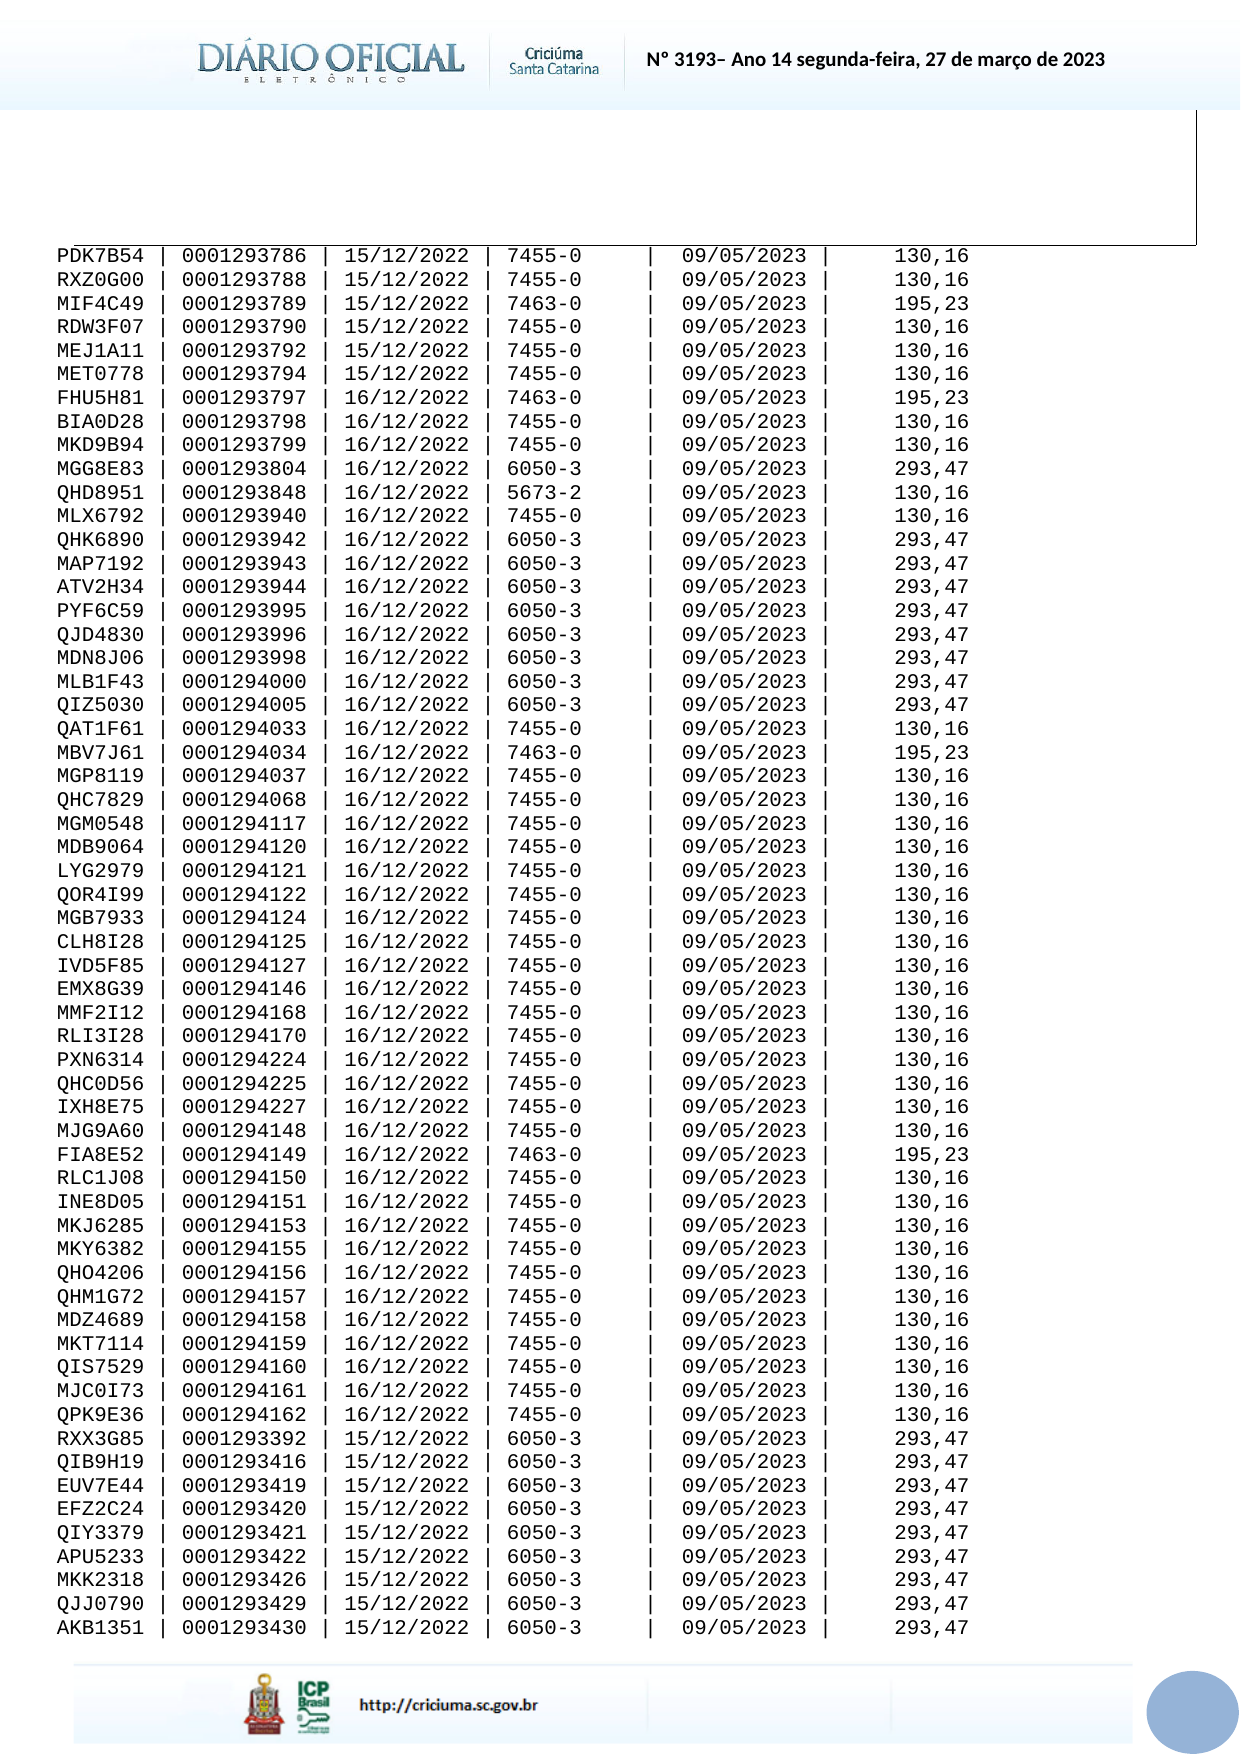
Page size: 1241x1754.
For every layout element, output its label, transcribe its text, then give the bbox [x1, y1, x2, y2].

text PDK7B54 | 0001293786 | 15/12/2022 | 7455-0 | 09/05/2023 | 130,16 [44, 245, 1196, 269]
text MGG8E83 | 0001293804 | 16/12/2022 | 6050-3 | 09/05/2023 | 293,47 [44, 458, 1196, 482]
text MET0778 | 0001293794 | 15/12/2022 | 7455-0 | 09/05/2023 | 130,16 [44, 363, 1196, 387]
text QHC7829 | 0001294068 | 16/12/2022 | 7455-0 | 09/05/2023 | 130,16 [44, 789, 1196, 813]
text QHM1G72 | 0001294157 | 16/12/2022 | 7455-0 | 09/05/2023 | 130,16 [44, 1286, 1196, 1309]
text MJC0I73 | 0001294161 | 16/12/2022 | 7455-0 | 09/05/2023 | 130,16 [44, 1380, 1196, 1404]
text EMX8G39 | 0001294146 | 16/12/2022 | 7455-0 | 09/05/2023 | 130,16 [44, 978, 1196, 1002]
text QIZ5030 | 0001294005 | 16/12/2022 | 6050-3 | 09/05/2023 | 293,47 [44, 694, 1196, 718]
text MKY6382 | 0001294155 | 16/12/2022 | 7455-0 | 09/05/2023 | 130,16 [44, 1238, 1196, 1262]
text RDW3F07 | 0001293790 | 15/12/2022 | 7455-0 | 09/05/2023 | 130,16 [44, 316, 1196, 340]
text QHD8951 | 0001293848 | 16/12/2022 | 5673-2 | 09/05/2023 | 130,16 [44, 482, 1196, 505]
text CLH8I28 | 0001294125 | 16/12/2022 | 7455-0 | 09/05/2023 | 130,16 [44, 931, 1196, 954]
text FHU5H81 | 0001293797 | 16/12/2022 | 7463-0 | 09/05/2023 | 195,23 [44, 387, 1196, 411]
text EFZ2C24 | 0001293420 | 15/12/2022 | 6050-3 | 09/05/2023 | 293,47 [44, 1498, 1196, 1522]
text MKJ6285 | 0001294153 | 16/12/2022 | 7455-0 | 09/05/2023 | 130,16 [44, 1215, 1196, 1238]
text MIF4C49 | 0001293789 | 15/12/2022 | 7463-0 | 09/05/2023 | 195,23 [44, 292, 1196, 316]
text MMF2I12 | 0001294168 | 16/12/2022 | 7455-0 | 09/05/2023 | 130,16 [44, 1002, 1196, 1026]
text QJJ0790 | 0001293429 | 15/12/2022 | 6050-3 | 09/05/2023 | 293,47 [44, 1593, 1196, 1617]
text QHO4206 | 0001294156 | 16/12/2022 | 7455-0 | 09/05/2023 | 130,16 [44, 1262, 1196, 1286]
text FIA8E52 | 0001294149 | 16/12/2022 | 7463-0 | 09/05/2023 | 195,23 [44, 1144, 1196, 1167]
text MGM0548 | 0001294117 | 16/12/2022 | 7455-0 | 09/05/2023 | 130,16 [44, 813, 1196, 836]
text MKD9B94 | 0001293799 | 16/12/2022 | 7455-0 | 09/05/2023 | 130,16 [44, 434, 1196, 458]
text RXX3G85 | 0001293392 | 15/12/2022 | 6050-3 | 09/05/2023 | 293,47 [44, 1427, 1196, 1451]
text MDB9064 | 0001294120 | 16/12/2022 | 7455-0 | 09/05/2023 | 130,16 [44, 836, 1196, 860]
text QIB9H19 | 0001293416 | 15/12/2022 | 6050-3 | 09/05/2023 | 293,47 [44, 1451, 1196, 1475]
text PXN6314 | 0001294224 | 16/12/2022 | 7455-0 | 09/05/2023 | 130,16 [44, 1049, 1196, 1073]
text MKK2318 | 0001293426 | 15/12/2022 | 6050-3 | 09/05/2023 | 293,47 [44, 1569, 1196, 1593]
text QIS7529 | 0001294160 | 16/12/2022 | 7455-0 | 09/05/2023 | 130,16 [44, 1357, 1196, 1380]
text INE8D05 | 0001294151 | 16/12/2022 | 7455-0 | 09/05/2023 | 130,16 [44, 1191, 1196, 1215]
text APU5233 | 0001293422 | 15/12/2022 | 6050-3 | 09/05/2023 | 293,47 [44, 1546, 1196, 1569]
text AKB1351 | 0001293430 | 15/12/2022 | 6050-3 | 09/05/2023 | 293,47 [44, 1617, 1196, 1640]
text IVD5F85 | 0001294127 | 16/12/2022 | 7455-0 | 09/05/2023 | 130,16 [44, 954, 1196, 978]
text MJG9A60 | 0001294148 | 16/12/2022 | 7455-0 | 09/05/2023 | 130,16 [44, 1120, 1196, 1144]
text ATV2H34 | 0001293944 | 16/12/2022 | 6050-3 | 09/05/2023 | 293,47 [44, 576, 1196, 600]
text QHC0D56 | 0001294225 | 16/12/2022 | 7455-0 | 09/05/2023 | 130,16 [44, 1073, 1196, 1096]
text QAT1F61 | 0001294033 | 16/12/2022 | 7455-0 | 09/05/2023 | 130,16 [44, 718, 1196, 742]
text QIY3379 | 0001293421 | 15/12/2022 | 6050-3 | 09/05/2023 | 293,47 [44, 1522, 1196, 1546]
text QPK9E36 | 0001294162 | 16/12/2022 | 7455-0 | 09/05/2023 | 130,16 [44, 1404, 1196, 1427]
text MGP8119 | 0001294037 | 16/12/2022 | 7455-0 | 09/05/2023 | 130,16 [44, 765, 1196, 789]
text QOR4I99 | 0001294122 | 16/12/2022 | 7455-0 | 09/05/2023 | 130,16 [44, 884, 1196, 907]
text MDZ4689 | 0001294158 | 16/12/2022 | 7455-0 | 09/05/2023 | 130,16 [44, 1309, 1196, 1333]
text QJD4830 | 0001293996 | 16/12/2022 | 6050-3 | 09/05/2023 | 293,47 [44, 623, 1196, 647]
text MLX6792 | 0001293940 | 16/12/2022 | 7455-0 | 09/05/2023 | 130,16 [44, 505, 1196, 529]
text EUV7E44 | 0001293419 | 15/12/2022 | 6050-3 | 09/05/2023 | 293,47 [44, 1475, 1196, 1498]
text RLC1J08 | 0001294150 | 16/12/2022 | 7455-0 | 09/05/2023 | 130,16 [44, 1167, 1196, 1191]
text MKT7114 | 0001294159 | 16/12/2022 | 7455-0 | 09/05/2023 | 130,16 [44, 1333, 1196, 1357]
text MBV7J61 | 0001294034 | 16/12/2022 | 7463-0 | 09/05/2023 | 195,23 [44, 742, 1196, 765]
text IXH8E75 | 0001294227 | 16/12/2022 | 7455-0 | 09/05/2023 | 130,16 [44, 1096, 1196, 1120]
text BIA0D28 | 0001293798 | 16/12/2022 | 7455-0 | 09/05/2023 | 130,16 [44, 411, 1196, 434]
text RLI3I28 | 0001294170 | 16/12/2022 | 7455-0 | 09/05/2023 | 130,16 [44, 1026, 1196, 1049]
text RXZ0G00 | 0001293788 | 15/12/2022 | 7455-0 | 09/05/2023 | 130,16 [44, 269, 1196, 292]
text MLB1F43 | 0001294000 | 16/12/2022 | 6050-3 | 09/05/2023 | 293,47 [44, 671, 1196, 694]
text MAP7192 | 0001293943 | 16/12/2022 | 6050-3 | 09/05/2023 | 293,47 [44, 553, 1196, 576]
text MEJ1A11 | 0001293792 | 15/12/2022 | 7455-0 | 09/05/2023 | 130,16 [44, 340, 1196, 363]
text PYF6C59 | 0001293995 | 16/12/2022 | 6050-3 | 09/05/2023 | 293,47 [44, 600, 1196, 623]
text MDN8J06 | 0001293998 | 16/12/2022 | 6050-3 | 09/05/2023 | 293,47 [44, 647, 1196, 671]
text QHK6890 | 0001293942 | 16/12/2022 | 6050-3 | 09/05/2023 | 293,47 [44, 529, 1196, 553]
text MGB7933 | 0001294124 | 16/12/2022 | 7455-0 | 09/05/2023 | 130,16 [44, 907, 1196, 931]
text LYG2979 | 0001294121 | 16/12/2022 | 7455-0 | 09/05/2023 | 130,16 [44, 860, 1196, 884]
